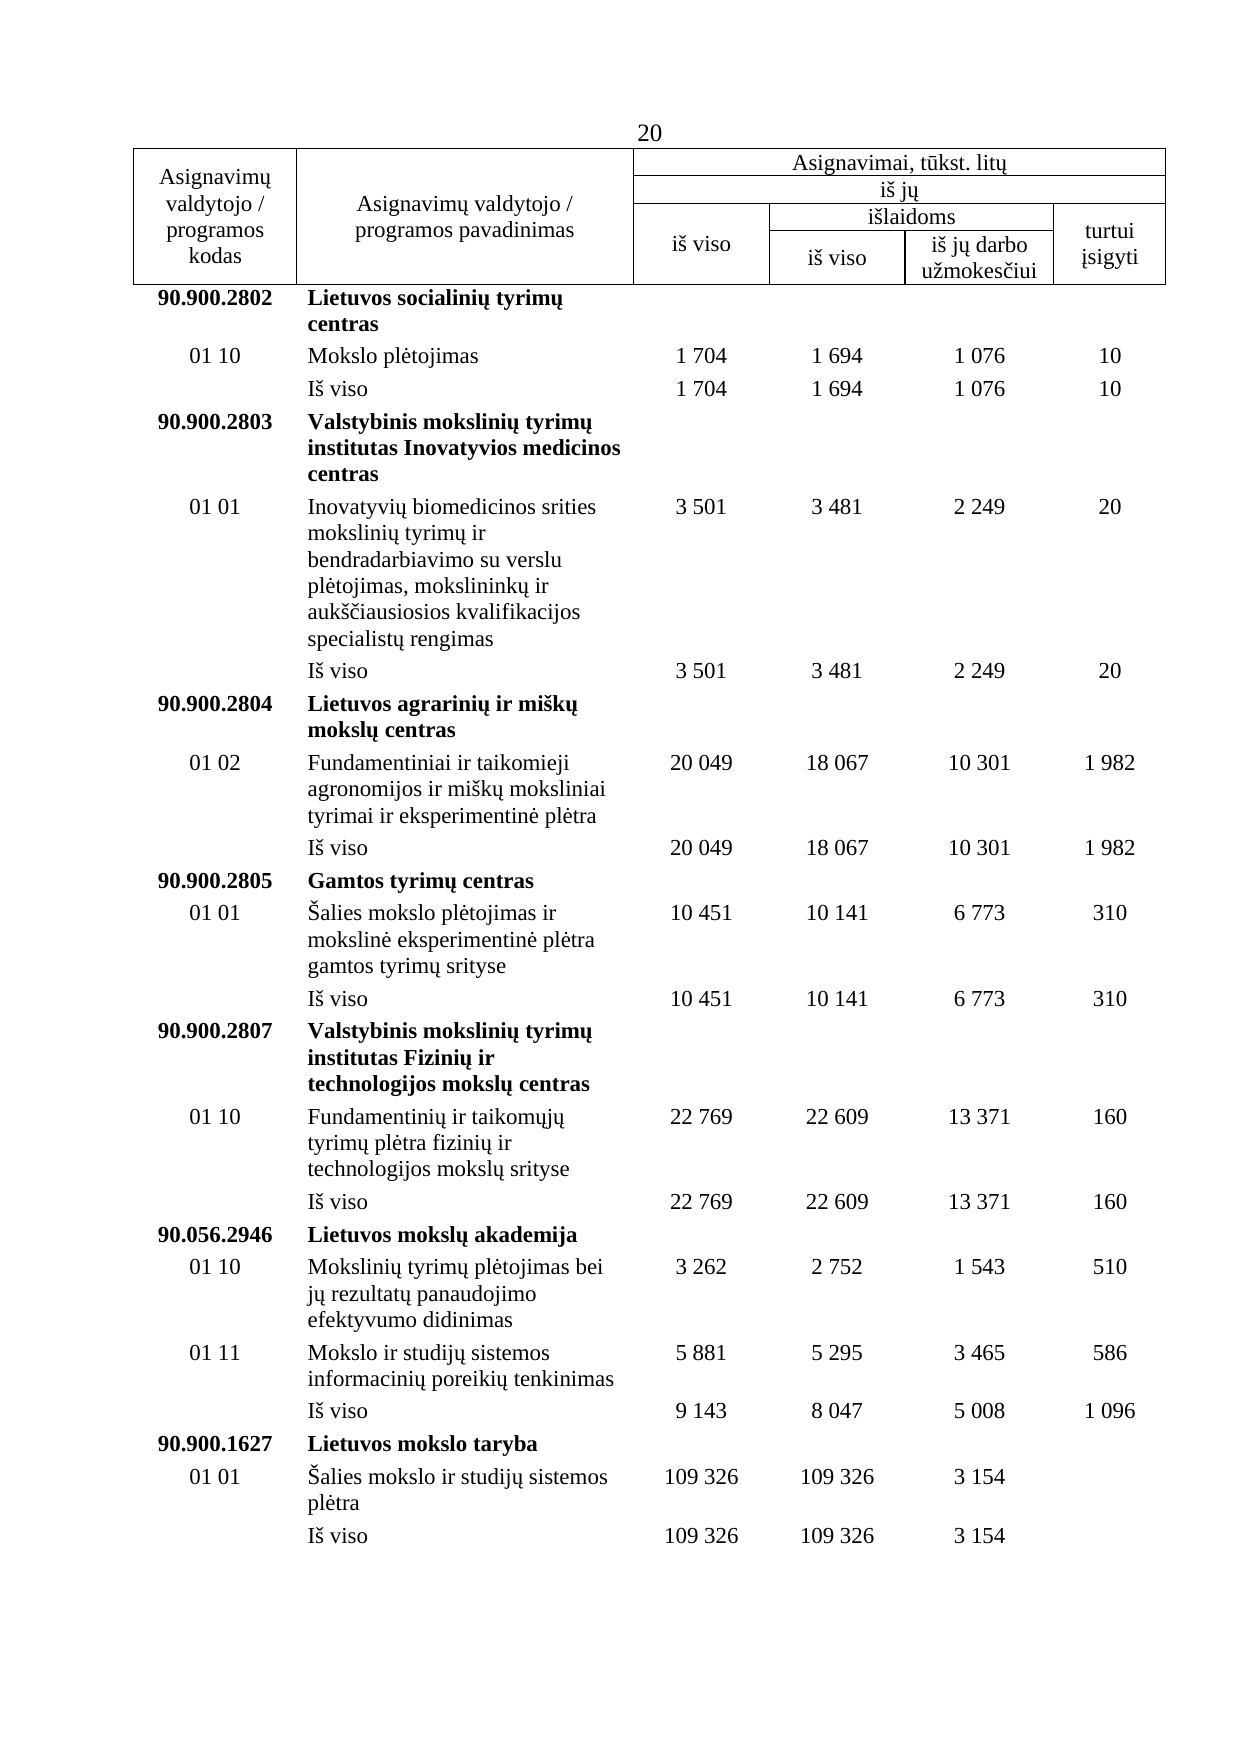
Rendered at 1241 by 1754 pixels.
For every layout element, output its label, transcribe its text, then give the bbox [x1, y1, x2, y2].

table_cell 01 01 [134, 900, 296, 985]
table_cell 1 704 [633, 375, 769, 408]
table_cell [905, 1554, 1054, 1587]
table_cell 2 752 [769, 1253, 905, 1338]
table_cell [633, 1430, 769, 1463]
table_cell [134, 1398, 296, 1430]
table_cell [633, 1554, 769, 1587]
table_cell 109 326 [769, 1463, 905, 1522]
table_cell 6 773 [905, 900, 1054, 985]
table_cell Iš viso [296, 1398, 633, 1430]
table_cell Fundamentiniai ir taikomieji agronomijos ir miškų moksliniai tyrimai ir eksperimentinė plėtra [296, 749, 633, 834]
table_cell [769, 690, 905, 749]
table_cell 109 326 [769, 1522, 905, 1554]
table_cell 10 141 [769, 900, 905, 985]
table_cell [905, 1018, 1054, 1103]
table_cell 22 609 [769, 1188, 905, 1221]
table_cell iš viso [634, 204, 769, 283]
table_cell Iš viso [296, 1188, 633, 1221]
table_cell 10 301 [905, 834, 1054, 867]
table_cell [1054, 1221, 1166, 1253]
table_cell 160 [1054, 1103, 1166, 1188]
table_cell Valstybinis mokslinių tyrimų institutas Fizinių ir technologijos mokslų centras [296, 1018, 633, 1103]
table_cell [134, 658, 296, 690]
table_cell 90.900.2807 [134, 1018, 296, 1103]
table_cell Valstybinis mokslinių tyrimų institutas Inovatyvios medicinos centras [296, 408, 633, 493]
table_cell 510 [1054, 1253, 1166, 1338]
table_cell 90.900.1627 [134, 1430, 296, 1463]
table_cell [1054, 1430, 1166, 1463]
table_cell Šalies mokslo plėtojimas ir mokslinė eksperimentinė plėtra gamtos tyrimų srityse [296, 900, 633, 985]
table_cell 90.900.2805 [134, 867, 296, 899]
table_cell [1054, 690, 1166, 749]
table_cell [905, 1221, 1054, 1253]
table_cell 5 008 [905, 1398, 1054, 1430]
table_cell 9 143 [633, 1398, 769, 1430]
table_cell Iš viso [296, 658, 633, 690]
table_cell 109 326 [633, 1522, 769, 1554]
table_cell [134, 1188, 296, 1221]
table_cell [1054, 408, 1166, 493]
table_cell 90.900.2804 [134, 690, 296, 749]
table_cell [134, 834, 296, 867]
table_cell [633, 408, 769, 493]
table_cell [633, 1221, 769, 1253]
table_cell 3 154 [905, 1463, 1054, 1522]
table_cell [905, 285, 1054, 342]
table_cell turtui įsigyti [1054, 204, 1165, 283]
table_cell Iš viso [296, 985, 633, 1017]
table_cell 01 01 [134, 1463, 296, 1522]
table_cell [134, 985, 296, 1017]
table_cell Mokslo ir studijų sistemos informacinių poreikių tenkinimas [296, 1339, 633, 1397]
table_cell [769, 1430, 905, 1463]
table_cell [1054, 1522, 1166, 1554]
table_cell 10 [1054, 375, 1166, 408]
table_cell [134, 375, 296, 408]
table_cell [905, 867, 1054, 899]
table_cell 90.056.2946 [134, 1221, 296, 1253]
table_cell 01 11 [134, 1339, 296, 1397]
table_cell [134, 1554, 296, 1587]
table_cell Mokslinių tyrimų plėtojimas bei jų rezultatų panaudojimo efektyvumo didinimas [296, 1253, 633, 1338]
table_cell 90.900.2802 [134, 285, 296, 342]
table_cell 22 769 [633, 1188, 769, 1221]
table_cell 1 694 [769, 343, 905, 375]
table_cell 6 773 [905, 985, 1054, 1017]
table_cell [633, 867, 769, 899]
table_cell 310 [1054, 900, 1166, 985]
table_cell [1054, 1554, 1166, 1587]
table_cell Iš viso [296, 375, 633, 408]
table_header Asignavimai, tūkst. litų [634, 149, 1165, 175]
table_cell 8 047 [769, 1398, 905, 1430]
table_cell 10 301 [905, 749, 1054, 834]
table_cell [769, 1221, 905, 1253]
table_cell 13 371 [905, 1103, 1054, 1188]
table_cell [769, 408, 905, 493]
table_cell 3 481 [769, 658, 905, 690]
table_cell Iš viso [296, 834, 633, 867]
table_cell 22 609 [769, 1103, 905, 1188]
table_cell 3 501 [633, 658, 769, 690]
table_cell išlaidoms [770, 204, 1053, 230]
table_cell 01 10 [134, 1103, 296, 1188]
table_header Asignavimų valdytojo / programos kodas [134, 149, 296, 283]
table_cell [769, 285, 905, 342]
table_cell 3 262 [633, 1253, 769, 1338]
table_cell [769, 1018, 905, 1103]
table_cell 01 10 [134, 1253, 296, 1338]
table_cell Lietuvos socialinių tyrimų centras [296, 285, 633, 342]
table_cell 2 249 [905, 658, 1054, 690]
table_cell Iš viso [296, 1522, 633, 1554]
table_cell Šalies mokslo ir studijų sistemos plėtra [296, 1463, 633, 1522]
table_cell 5 881 [633, 1339, 769, 1397]
table_cell [769, 1554, 905, 1587]
table_cell 109 326 [633, 1463, 769, 1522]
table_cell 01 02 [134, 749, 296, 834]
table_cell 3 154 [905, 1522, 1054, 1554]
table_cell Lietuvos agrarinių ir miškų mokslų centras [296, 690, 633, 749]
table_cell 1 543 [905, 1253, 1054, 1338]
table_cell 3 465 [905, 1339, 1054, 1397]
table_cell iš jų [634, 176, 1165, 202]
table_cell 18 067 [769, 834, 905, 867]
table_cell [633, 285, 769, 342]
table_cell 1 982 [1054, 834, 1166, 867]
table_cell Mokslo plėtojimas [296, 343, 633, 375]
table_cell [905, 408, 1054, 493]
table_cell [769, 867, 905, 899]
table_cell Gamtos tyrimų centras [296, 867, 633, 899]
table_cell 18 067 [769, 749, 905, 834]
table_cell [633, 1018, 769, 1103]
table_cell 3 481 [769, 493, 905, 657]
table_cell 1 704 [633, 343, 769, 375]
table_cell 22 769 [633, 1103, 769, 1188]
table_cell [1054, 1018, 1166, 1103]
table_cell 20 [1054, 658, 1166, 690]
table_cell 10 141 [769, 985, 905, 1017]
table_cell 160 [1054, 1188, 1166, 1221]
table_cell 13 371 [905, 1188, 1054, 1221]
table_cell 20 [1054, 493, 1166, 657]
table_cell 10 451 [633, 900, 769, 985]
table_cell [134, 1522, 296, 1554]
table_cell 1 096 [1054, 1398, 1166, 1430]
table_cell 2 249 [905, 493, 1054, 657]
table_cell [905, 1430, 1054, 1463]
table_cell Lietuvos mokslo taryba [296, 1430, 633, 1463]
table_cell Lietuvos mokslų akademija [296, 1221, 633, 1253]
table_cell Fundamentinių ir taikomųjų tyrimų plėtra fizinių ir technologijos mokslų srityse [296, 1103, 633, 1188]
table_cell 1 982 [1054, 749, 1166, 834]
table_cell [296, 1554, 633, 1587]
table_cell 20 049 [633, 749, 769, 834]
table_cell [905, 690, 1054, 749]
table_cell 01 10 [134, 343, 296, 375]
table_cell [1054, 285, 1166, 342]
table_cell 1 694 [769, 375, 905, 408]
table_cell [633, 690, 769, 749]
table_cell 20 049 [633, 834, 769, 867]
table_cell 586 [1054, 1339, 1166, 1397]
table_cell 1 076 [905, 375, 1054, 408]
table_cell 1 076 [905, 343, 1054, 375]
table_cell Inovatyvių biomedicinos srities mokslinių tyrimų ir bendradarbiavimo su verslu plėtojimas, mokslininkų ir aukščiausiosios kvalifikacijos specialistų rengimas [296, 493, 633, 657]
table_header Asignavimų valdytojo / programos pavadinimas [297, 149, 633, 283]
table_cell [1054, 1463, 1166, 1522]
table_cell 01 01 [134, 493, 296, 657]
table_cell 10 451 [633, 985, 769, 1017]
table_cell 10 [1054, 343, 1166, 375]
table_cell 90.900.2803 [134, 408, 296, 493]
table_cell 310 [1054, 985, 1166, 1017]
table_cell iš jų darbo užmokesčiui [906, 231, 1053, 283]
table_cell 3 501 [633, 493, 769, 657]
table_cell 5 295 [769, 1339, 905, 1397]
table_cell iš viso [770, 231, 904, 283]
table_cell [1054, 867, 1166, 899]
